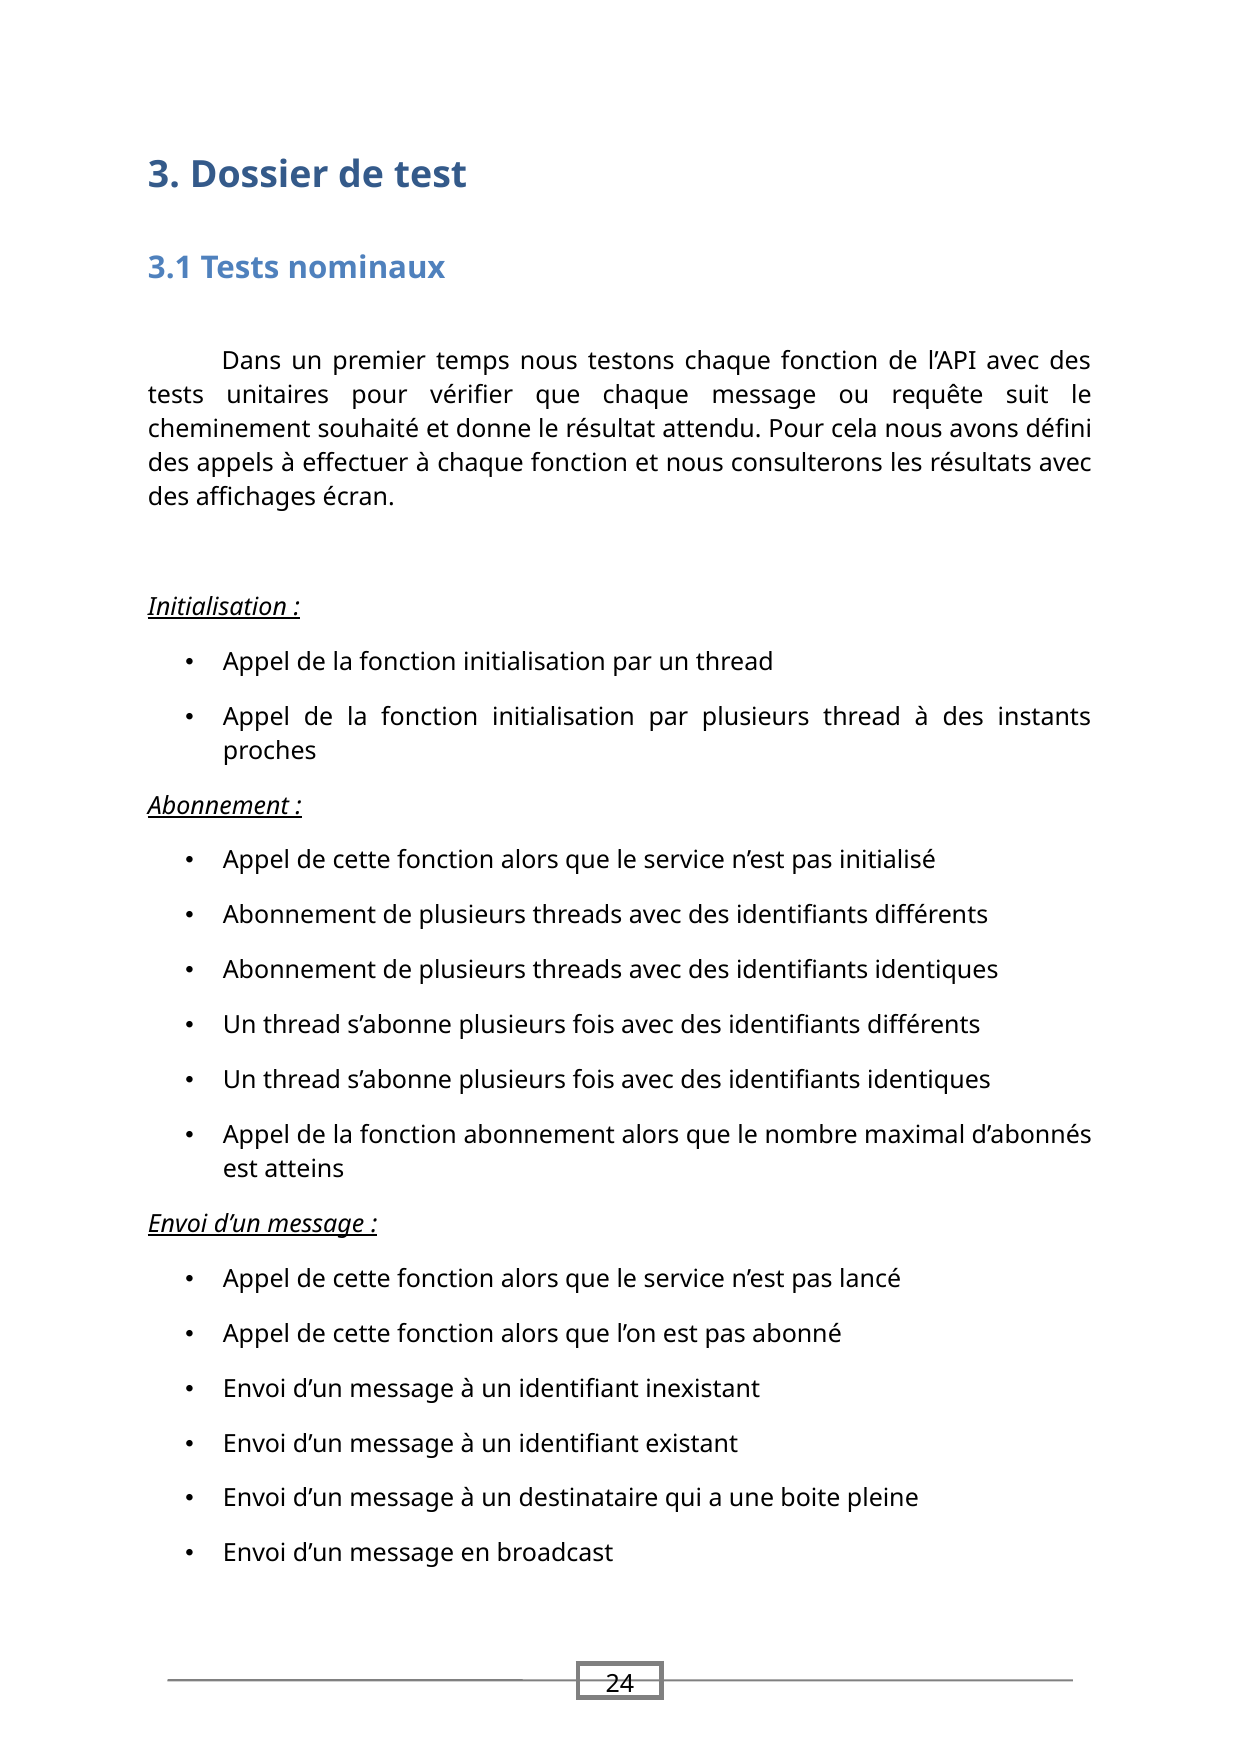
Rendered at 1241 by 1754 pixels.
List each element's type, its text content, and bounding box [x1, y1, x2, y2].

list Appel de la fonction initialisation par plusieurs thread à des instants proches [185, 698, 1093, 766]
list Un thread s’abonne plusieurs fois avec des identifiants identiques [185, 1062, 1093, 1096]
list Abonnement de plusieurs threads avec des identifiants identiques [185, 952, 1093, 986]
text Envoi d’un message : [148, 1206, 1093, 1240]
list Envoi d’un message à un destinataire qui a une boite pleine [185, 1480, 1093, 1514]
subtitle 3.1 Tests nominaux [148, 245, 1093, 288]
list Appel de cette fonction alors que le service n’est pas initialisé [185, 842, 1093, 876]
text Initialisation : [148, 588, 1093, 623]
text Dans un premier temps nous testons chaque fonction de l’API avec des tests unitaires pour vérifier que chaque message ou requête suit le cheminement souhaité et donne le résultat attendu. Pour cela nous avons défini des appels à effectuer à chaque fonction et nous consulterons les résultats avec des affichages écran. [148, 342, 1093, 513]
list Appel de la fonction abonnement alors que le nombre maximal d’abonnés est atteins [185, 1117, 1093, 1185]
list Abonnement de plusieurs threads avec des identifiants différents [185, 897, 1093, 931]
list Envoi d’un message à un identifiant existant [185, 1425, 1093, 1459]
subtitle 3. Dossier de test [148, 148, 1093, 199]
list Envoi d’un message en broadcast [185, 1535, 1093, 1569]
list Appel de cette fonction alors que le service n’est pas lancé [185, 1261, 1093, 1294]
text Abonnement : [148, 787, 1093, 821]
list Un thread s’abonne plusieurs fois avec des identifiants différents [185, 1007, 1093, 1041]
list Appel de la fonction initialisation par un thread [185, 643, 1093, 677]
list Envoi d’un message à un identifiant inexistant [185, 1370, 1093, 1404]
list Appel de cette fonction alors que l’on est pas abonné [185, 1315, 1093, 1349]
